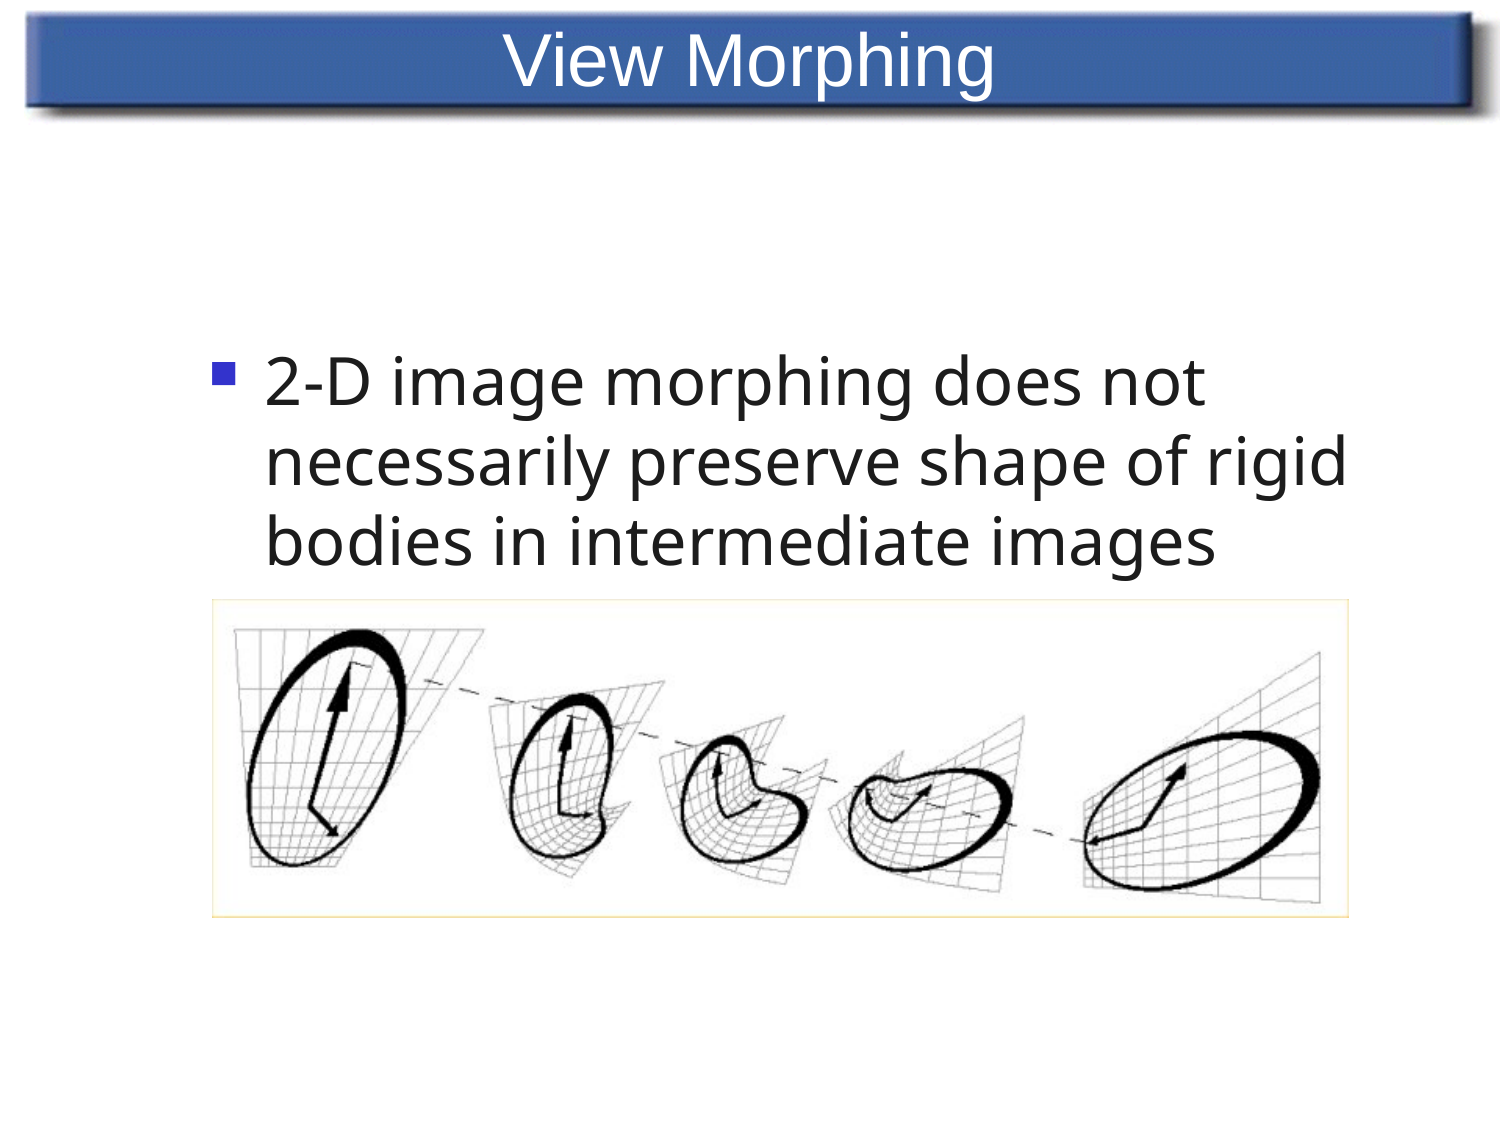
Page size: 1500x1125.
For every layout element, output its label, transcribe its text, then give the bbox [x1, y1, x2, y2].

picture [212, 599, 1349, 918]
picture [24, 9, 1500, 125]
list 2-D image morphing does not necessarily preserve shape of rigid bodies in intermediate images [193, 331, 1469, 1007]
title View Morphing [110, 3, 1389, 110]
